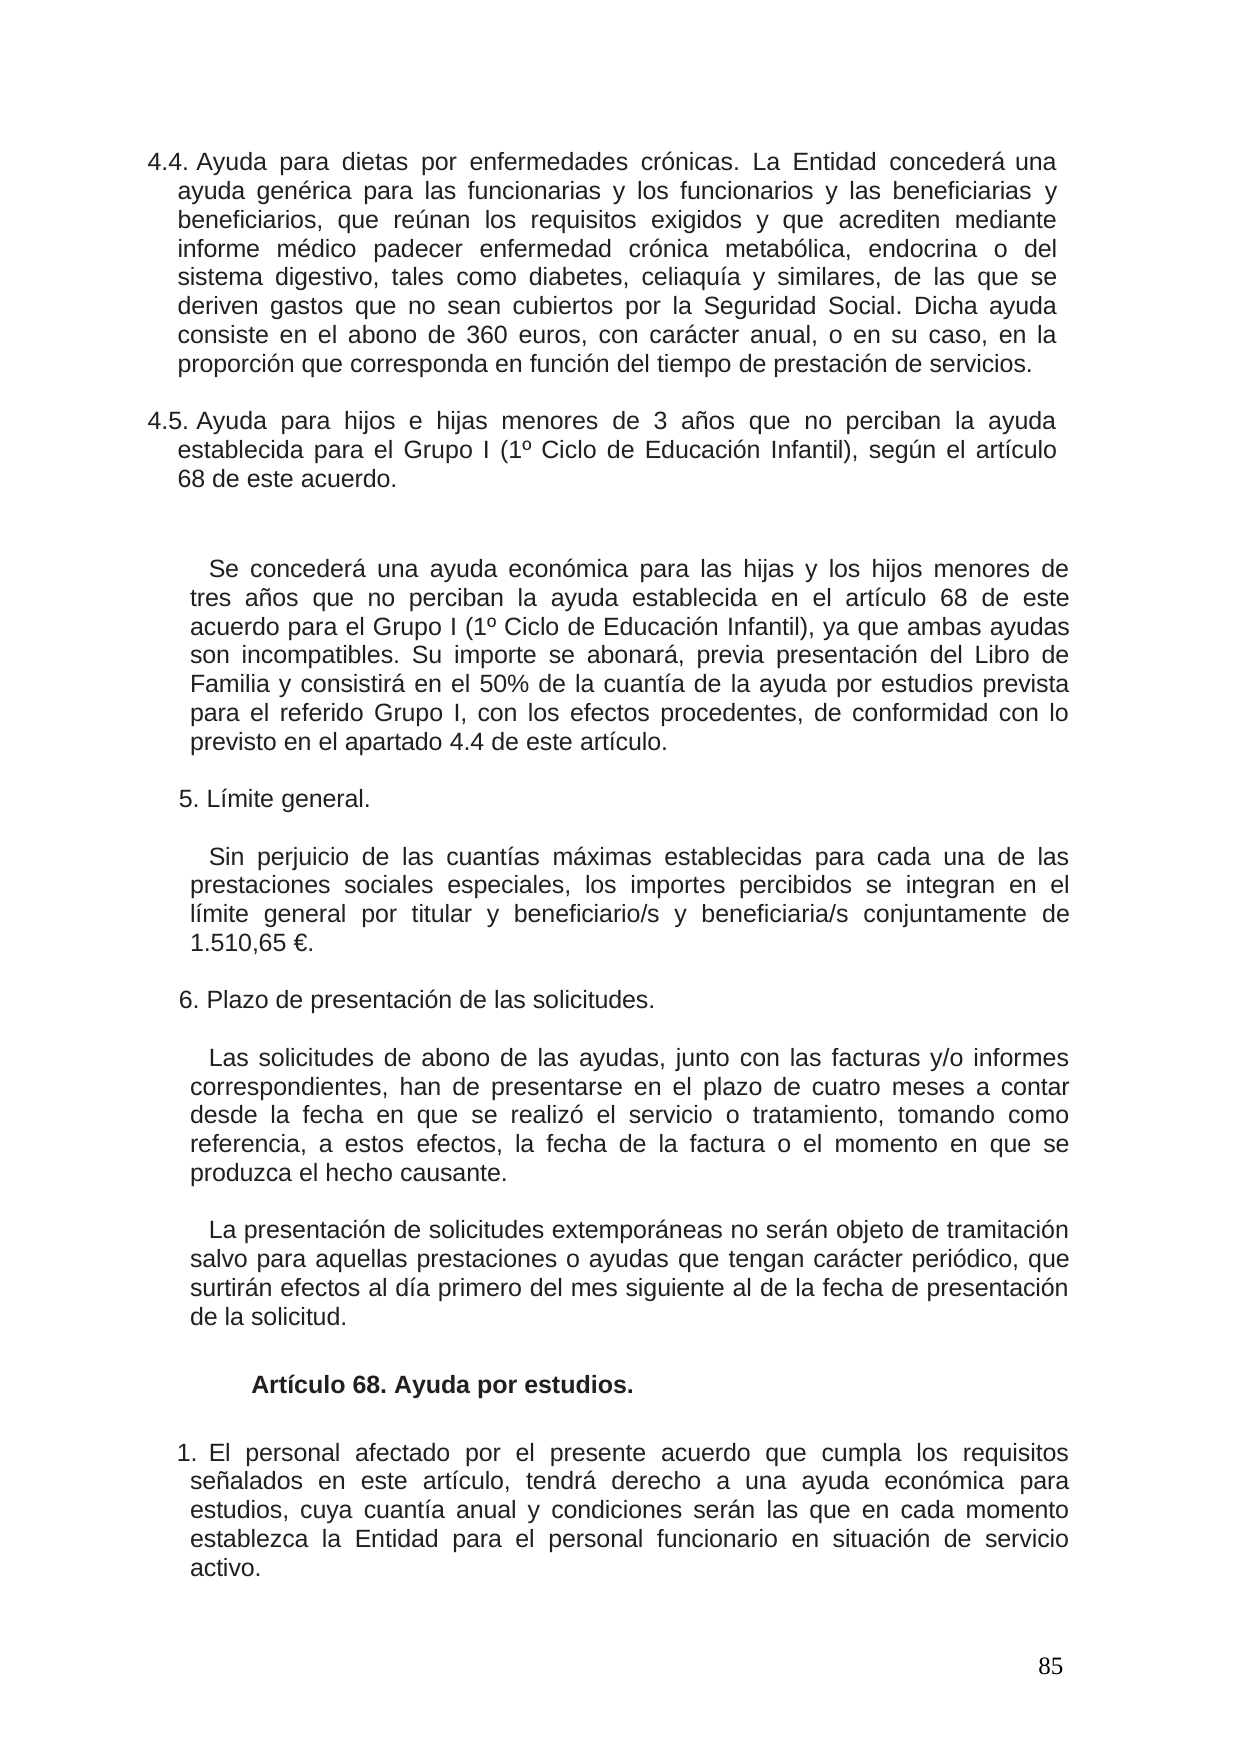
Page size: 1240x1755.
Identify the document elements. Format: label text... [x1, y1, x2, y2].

text Las solicitudes de abono de las ayudas, junto con las facturas y/o informes correspondientes, han de presentarse en el plazo de cuatro meses a contar desde la fecha en que se realizó el servicio o tratamiento, tomando como referencia, a estos efectos, la fecha de la factura o el momento en que se produzca el hecho causante. [190, 1043, 1069, 1186]
text Se concederá una ayuda económica para las hijas y los hijos menores de tres años que no perciban la ayuda establecida en el artículo 68 de este acuerdo para el Grupo I (1º Ciclo de Educación Infantil), ya que ambas ayudas son incompatibles. Su importe se abonará, previa presentación del Libro de Familia y consistirá en el 50% de la cuantía de la ayuda por estudios prevista para el referido Grupo I, con los efectos procedentes, de conformidad con lo previsto en el apartado 4.4 de este artículo. [190, 554, 1070, 755]
subtitle Artículo 68. Ayuda por estudios. [251, 1370, 1081, 1398]
list Plazo de presentación de las solicitudes. [178, 985, 1081, 1014]
list El personal afectado por el presente acuerdo que cumpla los requisitos señalados en este artículo, tendrá derecho a una ayuda económica para estudios, cuya cuantía anual y condiciones serán las que en cada momento establezca la Entidad para el personal funcionario en situación de servicio activo. [167, 1437, 1069, 1581]
list Ayuda para dietas por enfermedades crónicas. La Entidad concederá una ayuda genérica para las funcionarias y los funcionarios y las beneficiarias y beneficiarios, que reúnan los requisitos exigidos y que acrediten mediante informe médico padecer enfermedad crónica metabólica, endocrina o del sistema digestivo, tales como diabetes, celiaquía y similares, de las que se deriven gastos que no sean cubiertos por la Seguridad Social. Dicha ayuda consiste en el abono de 360 euros, con carácter anual, o en su caso, en la proporción que corresponda en función del tiempo de prestación de servicios. [167, 147, 1057, 377]
text Sin perjuicio de las cuantías máximas establecidas para cada una de las prestaciones sociales especiales, los importes percibidos se integran en el límite general por titular y beneficiario/s y beneficiaria/s conjuntamente de 1.510,65 €. [190, 841, 1070, 956]
list Límite general. [178, 784, 1081, 813]
list Ayuda para hijos e hijas menores de 3 años que no perciban la ayuda establecida para el Grupo I (1º Ciclo de Educación Infantil), según el artículo 68 de este acuerdo. [167, 406, 1057, 492]
text La presentación de solicitudes extemporáneas no serán objeto de tramitación salvo para aquellas prestaciones o ayudas que tengan carácter periódico, que surtirán efectos al día primero del mes siguiente al de la fecha de presentación de la solicitud. [190, 1215, 1070, 1330]
